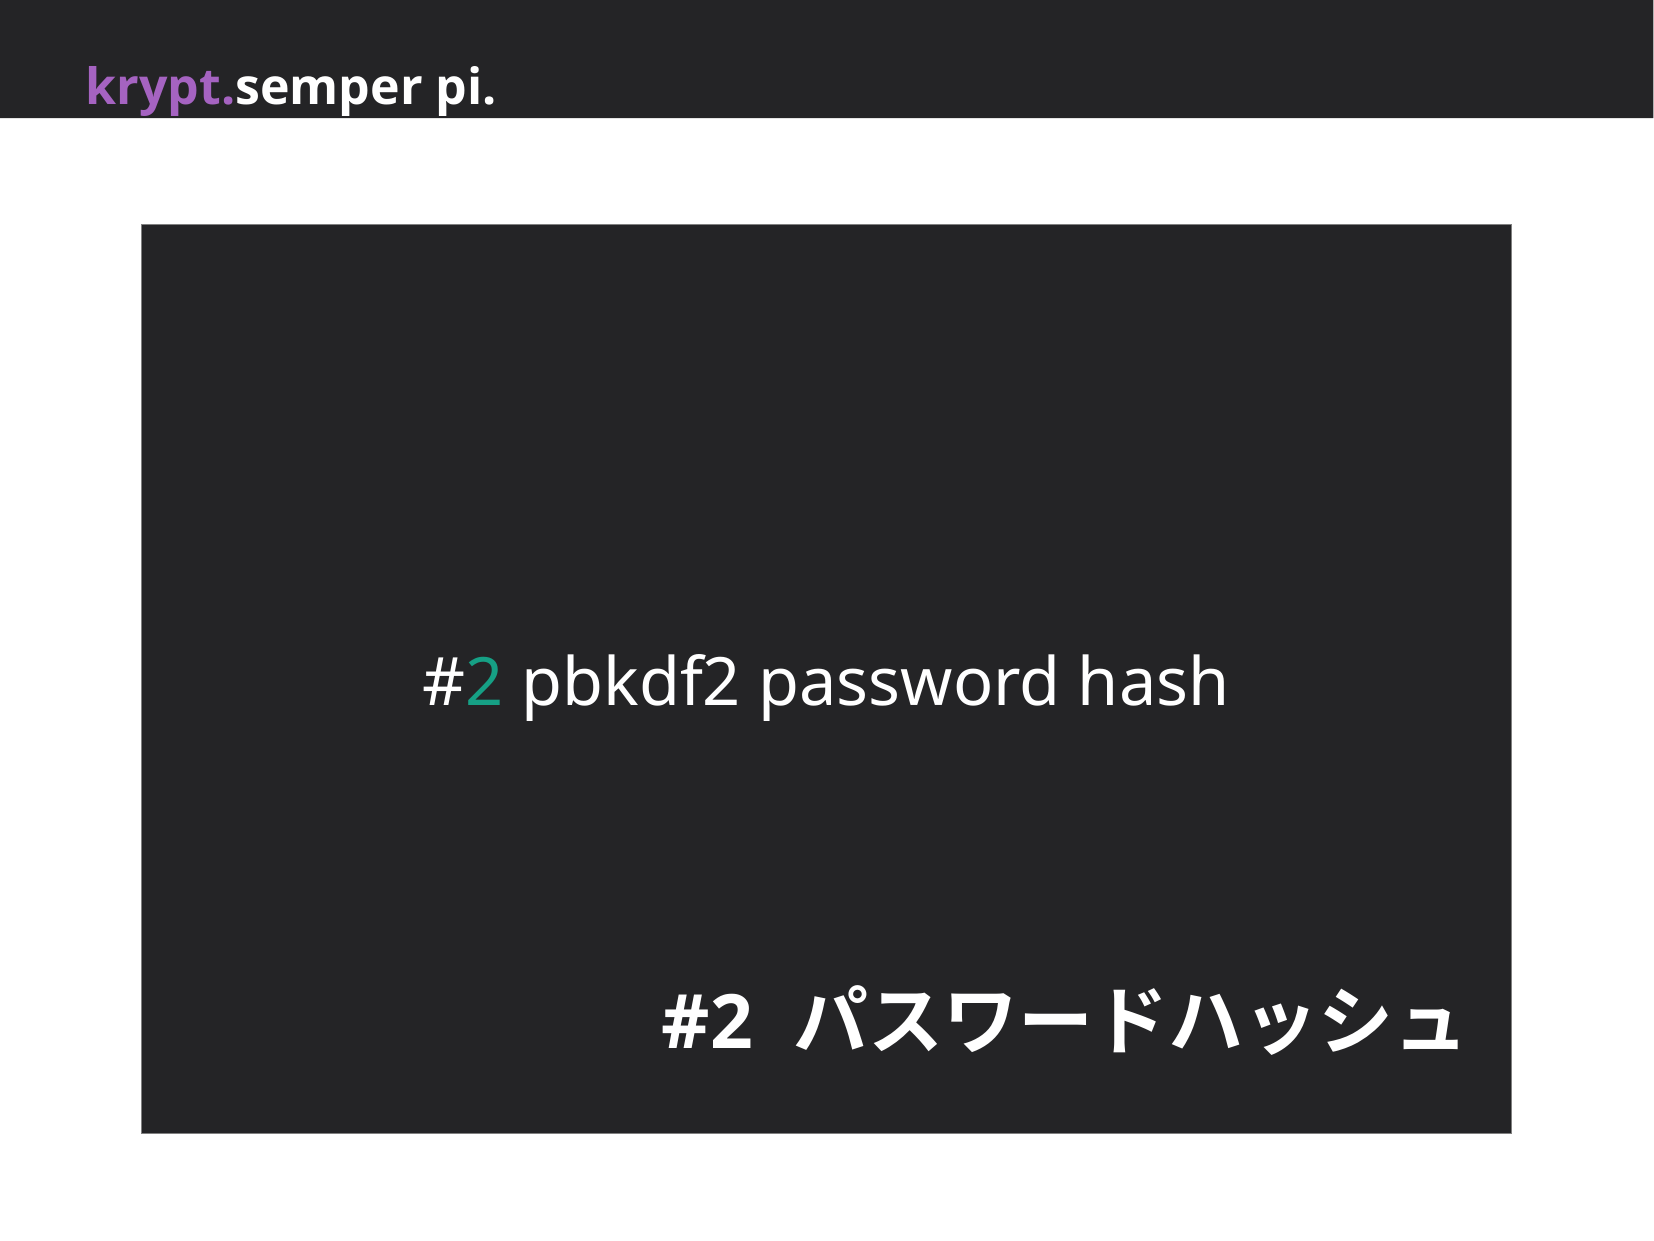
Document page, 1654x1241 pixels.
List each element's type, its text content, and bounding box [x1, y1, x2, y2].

text_box #2 パスワードハッシュ [153, 909, 1501, 1123]
text_box krypt.semper pi. [70, 43, 544, 119]
text_box #2 pbkdf2 password hash [141, 224, 1512, 1134]
text_box [0, 0, 1654, 119]
